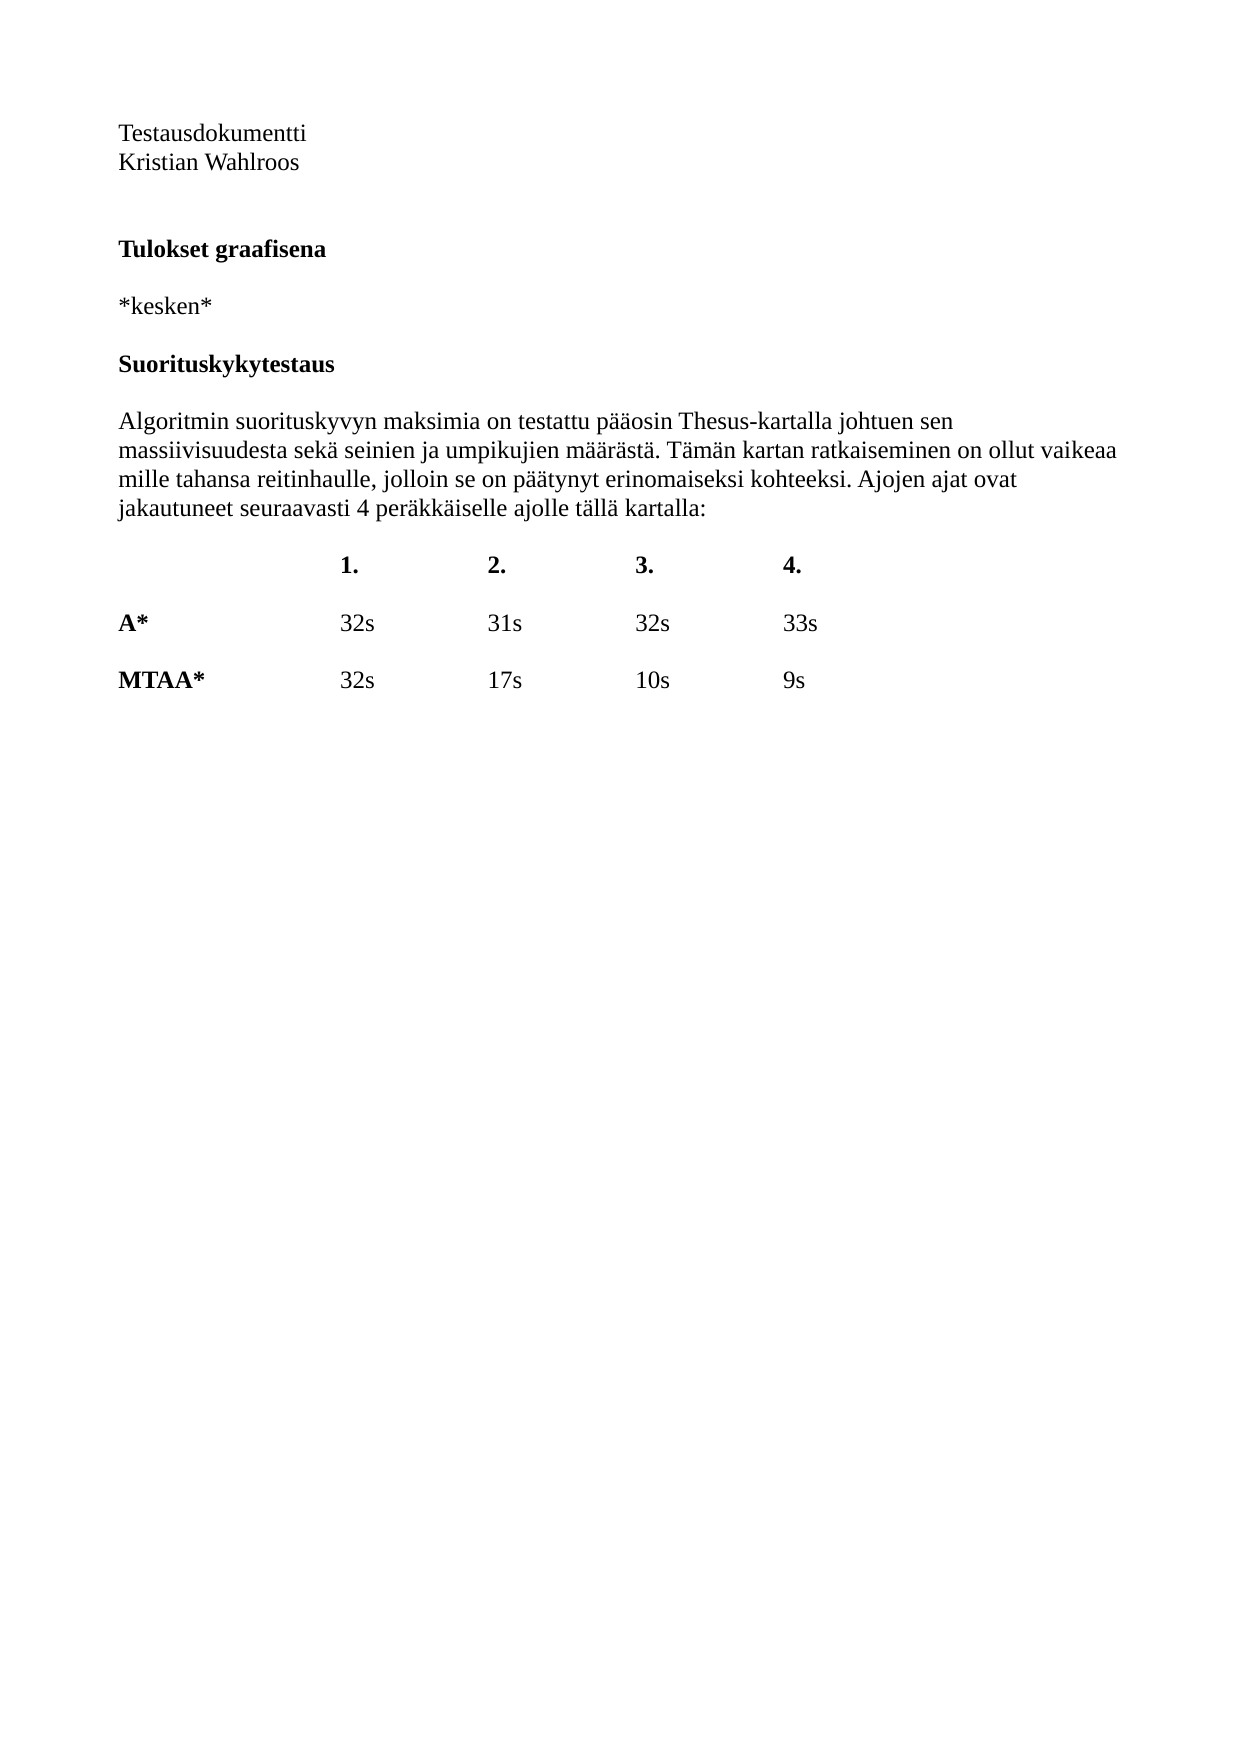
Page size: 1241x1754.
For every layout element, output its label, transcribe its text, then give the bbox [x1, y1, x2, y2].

text Tulokset graafisena [118, 234, 1122, 263]
text 1. 2. 3. 4. [118, 550, 1122, 579]
text MTAA* 32s 17s 10s 9s [118, 665, 1122, 694]
text Suorituskykytestaus [118, 349, 1122, 378]
text Algoritmin suorituskyvyn maksimia on testattu pääosin Thesus-kartalla johtuen sen massiivisuudesta sekä seinien ja umpikujien määrästä. Tämän kartan ratkaiseminen on ollut vaikeaa mille tahansa reitinhaulle, jolloin se on päätynyt erinomaiseksi kohteeksi. Ajojen ajat ovat jakautuneet seuraavasti 4 peräkkäiselle ajolle tällä kartalla: [118, 406, 1122, 521]
text *kesken* [118, 291, 1122, 320]
text A* 32s 31s 32s 33s [118, 608, 1122, 636]
